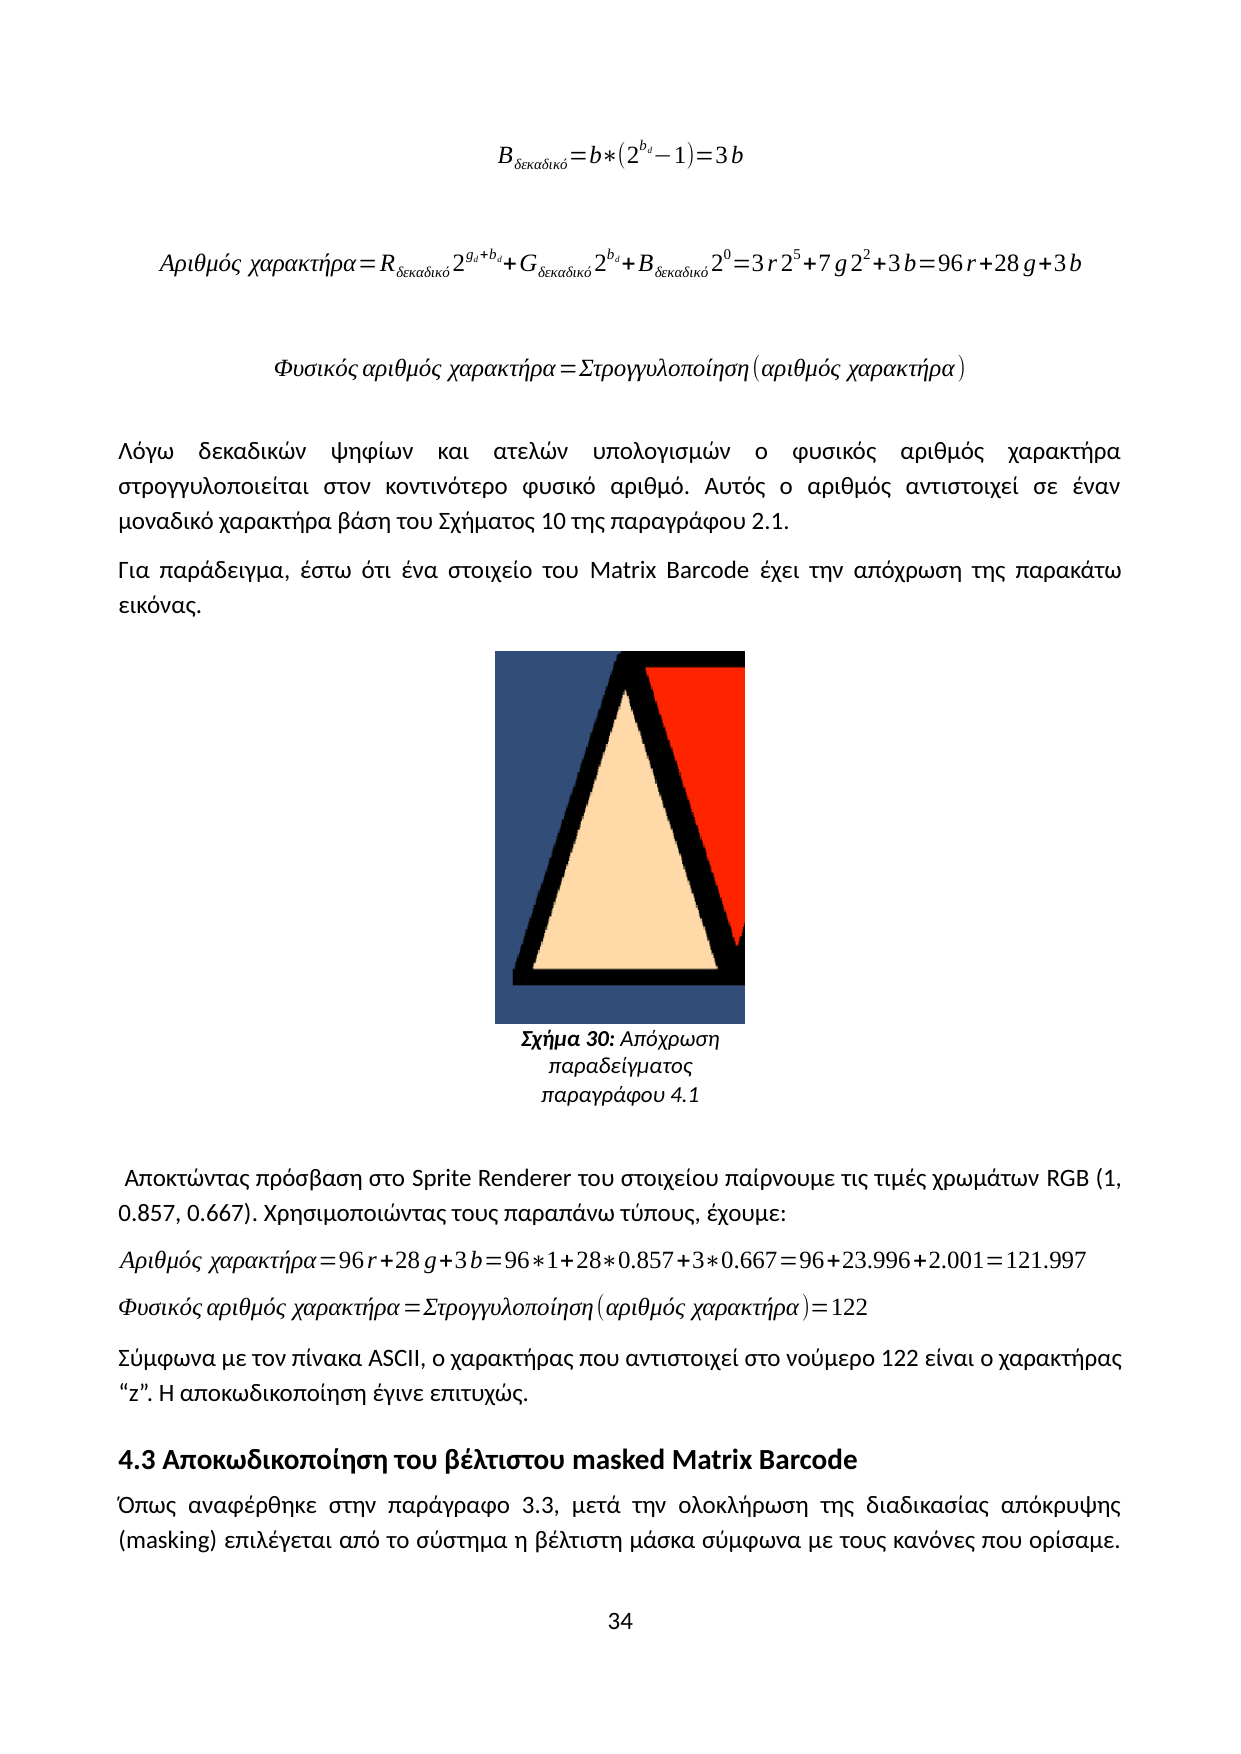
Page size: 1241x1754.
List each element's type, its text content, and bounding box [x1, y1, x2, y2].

text Λόγω δεκαδικών ψηφίων και ατελών υπολογισμών ο φυσικός αριθμός χαρακτήρα στρογγυλοποιείται στον κοντινότερο φυσικό αριθμό. Αυτός ο αριθμός αντιστοιχεί σε έναν μοναδικό χαρακτήρα βάση του Σχήματος 10 της παραγράφου 2.1. [118, 435, 1122, 536]
subtitle 4.3 Αποκωδικοποίηση του βέλτιστου masked Matrix Barcode [118, 1441, 1122, 1477]
text Αποκτώντας πρόσβαση στο Sprite Renderer του στοιχείου παίρνουμε τις τιμές χρωμάτων RGB (1, 0.857, 0.667). Χρησιμοποιώντας τους παραπάνω τύπους, έχουμε: [118, 1162, 1122, 1227]
text Σύμφωνα με τον πίνακα ASCII, ο χαρακτήρας που αντιστοιχεί στο νούμερο 122 είναι ο χαρακτήρας “z”. Η αποκωδικοποίηση έγινε επιτυχώς. [118, 1342, 1122, 1407]
text Όπως αναφέρθηκε στην παράγραφο 3.3, μετά την ολοκλήρωση της διαδικασίας απόκρυψης (masking) επιλέγεται από το σύστημα η βέλτιστη μάσκα σύμφωνα με τους κανόνες που ορίσαμε. [118, 1489, 1122, 1555]
text Για παράδειγμα, έστω ότι ένα στοιχείο του Matrix Barcode έχει την απόχρωση της παρακάτω εικόνας. [118, 555, 1122, 620]
picture [495, 651, 745, 1024]
text Σχήμα 30: Απόχρωση παραδείγματος παραγράφου 4.1 [495, 1024, 745, 1108]
